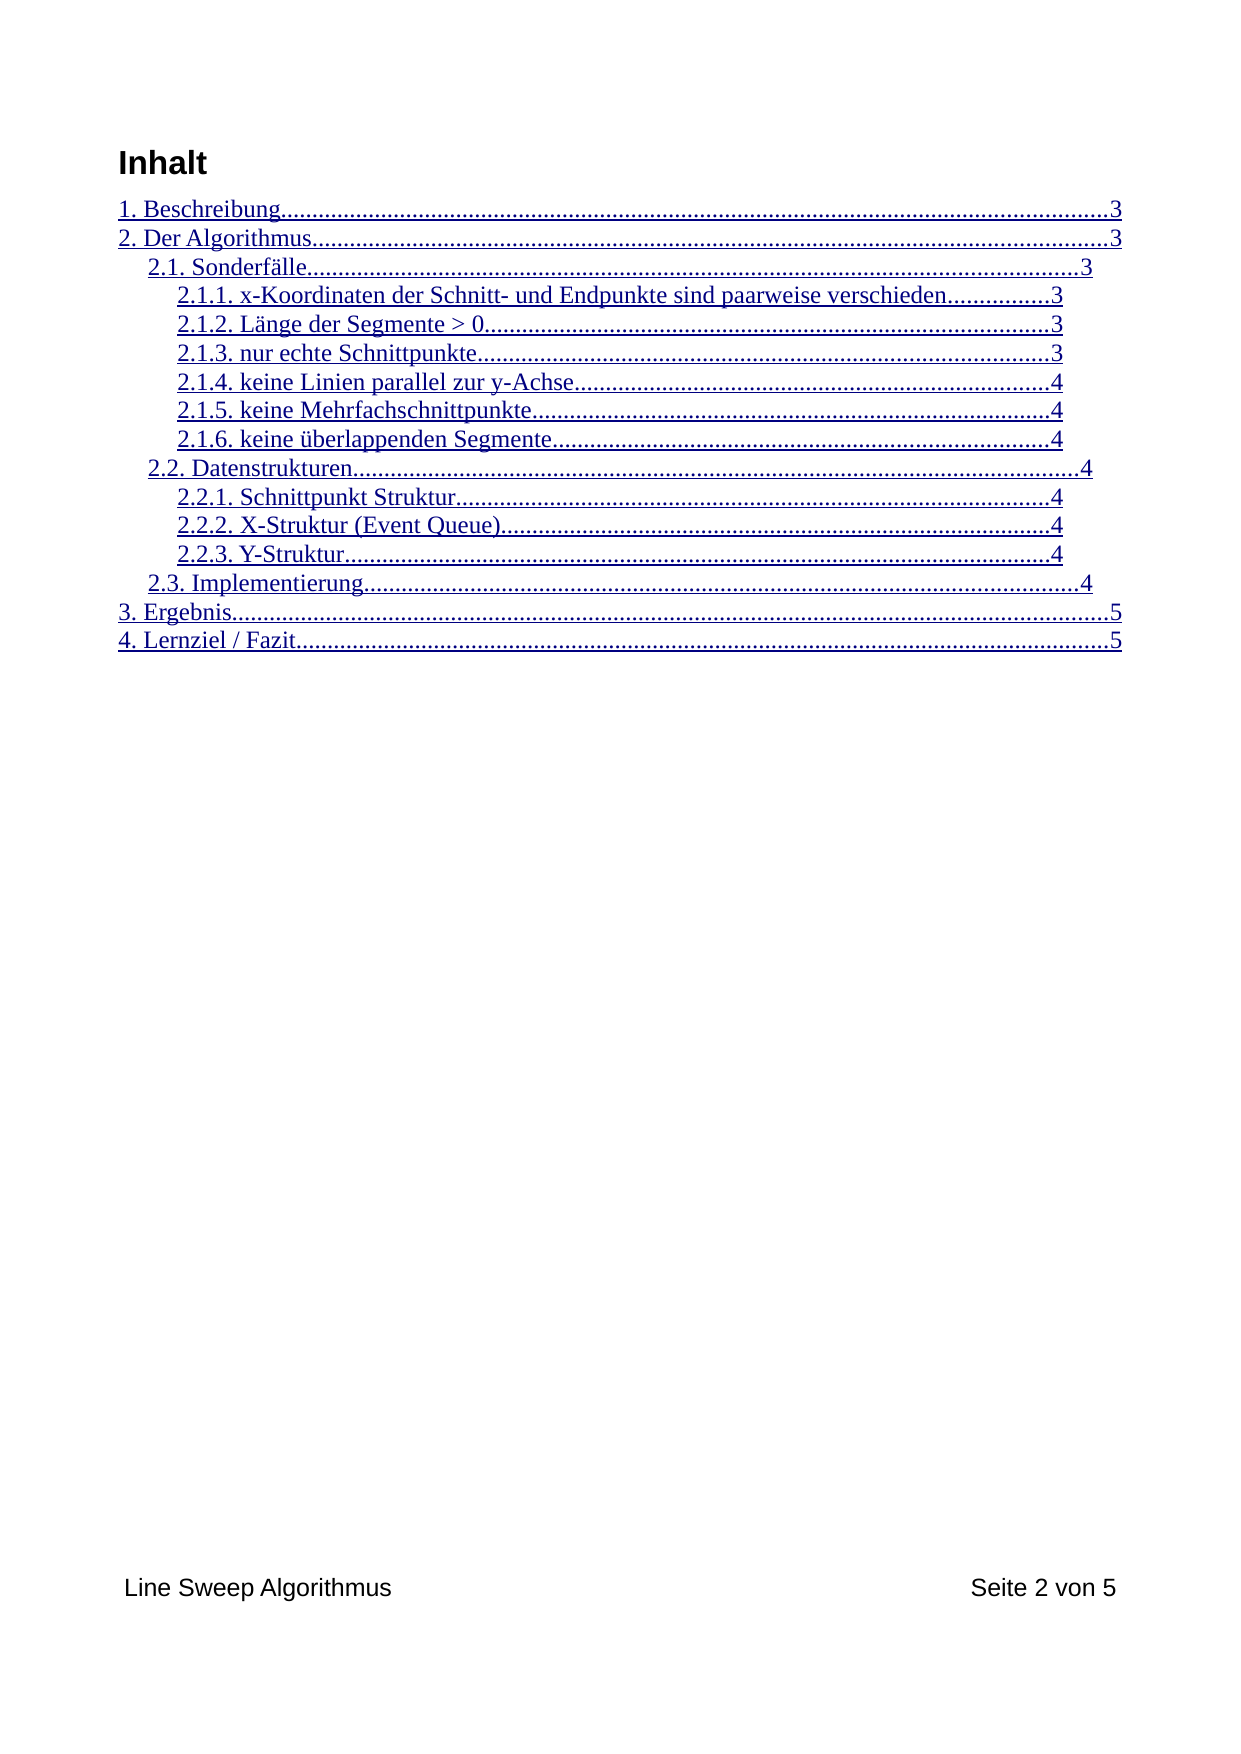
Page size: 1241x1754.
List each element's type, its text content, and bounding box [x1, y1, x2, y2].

text 2.1.3. nur echte Schnittpunkte 3 [177, 338, 1122, 367]
text 2.1.2. Länge der Segmente > 0 3 [177, 309, 1122, 338]
text 2.1.6. keine überlappenden Segmente 4 [177, 424, 1122, 453]
text 4. Lernziel / Fazit 5 [118, 625, 1122, 650]
text 2.1.5. keine Mehrfachschnittpunkte 4 [177, 395, 1122, 424]
text 2.1.1. x-Koordinaten der Schnitt- und Endpunkte sind paarweise verschieden 3 [177, 280, 1122, 309]
subtitle Inhalt [118, 143, 1122, 182]
text 2.2.3. Y-Struktur 4 [177, 539, 1122, 568]
text 2. Der Algorithmus 3 [118, 223, 1122, 248]
text 2.2.1. Schnittpunkt Struktur 4 [177, 482, 1122, 510]
text 2.3. Implementierung 4 [148, 568, 1122, 597]
text 2.2.2. X-Struktur (Event Queue) 4 [177, 510, 1122, 539]
text 1. Beschreibung 3 [118, 194, 1122, 219]
text 2.1. Sonderfälle 3 [148, 252, 1122, 280]
text 2.1.4. keine Linien parallel zur y-Achse 4 [177, 367, 1122, 395]
text 2.2. Datenstrukturen 4 [148, 453, 1122, 482]
text 3. Ergebnis 5 [118, 597, 1122, 622]
